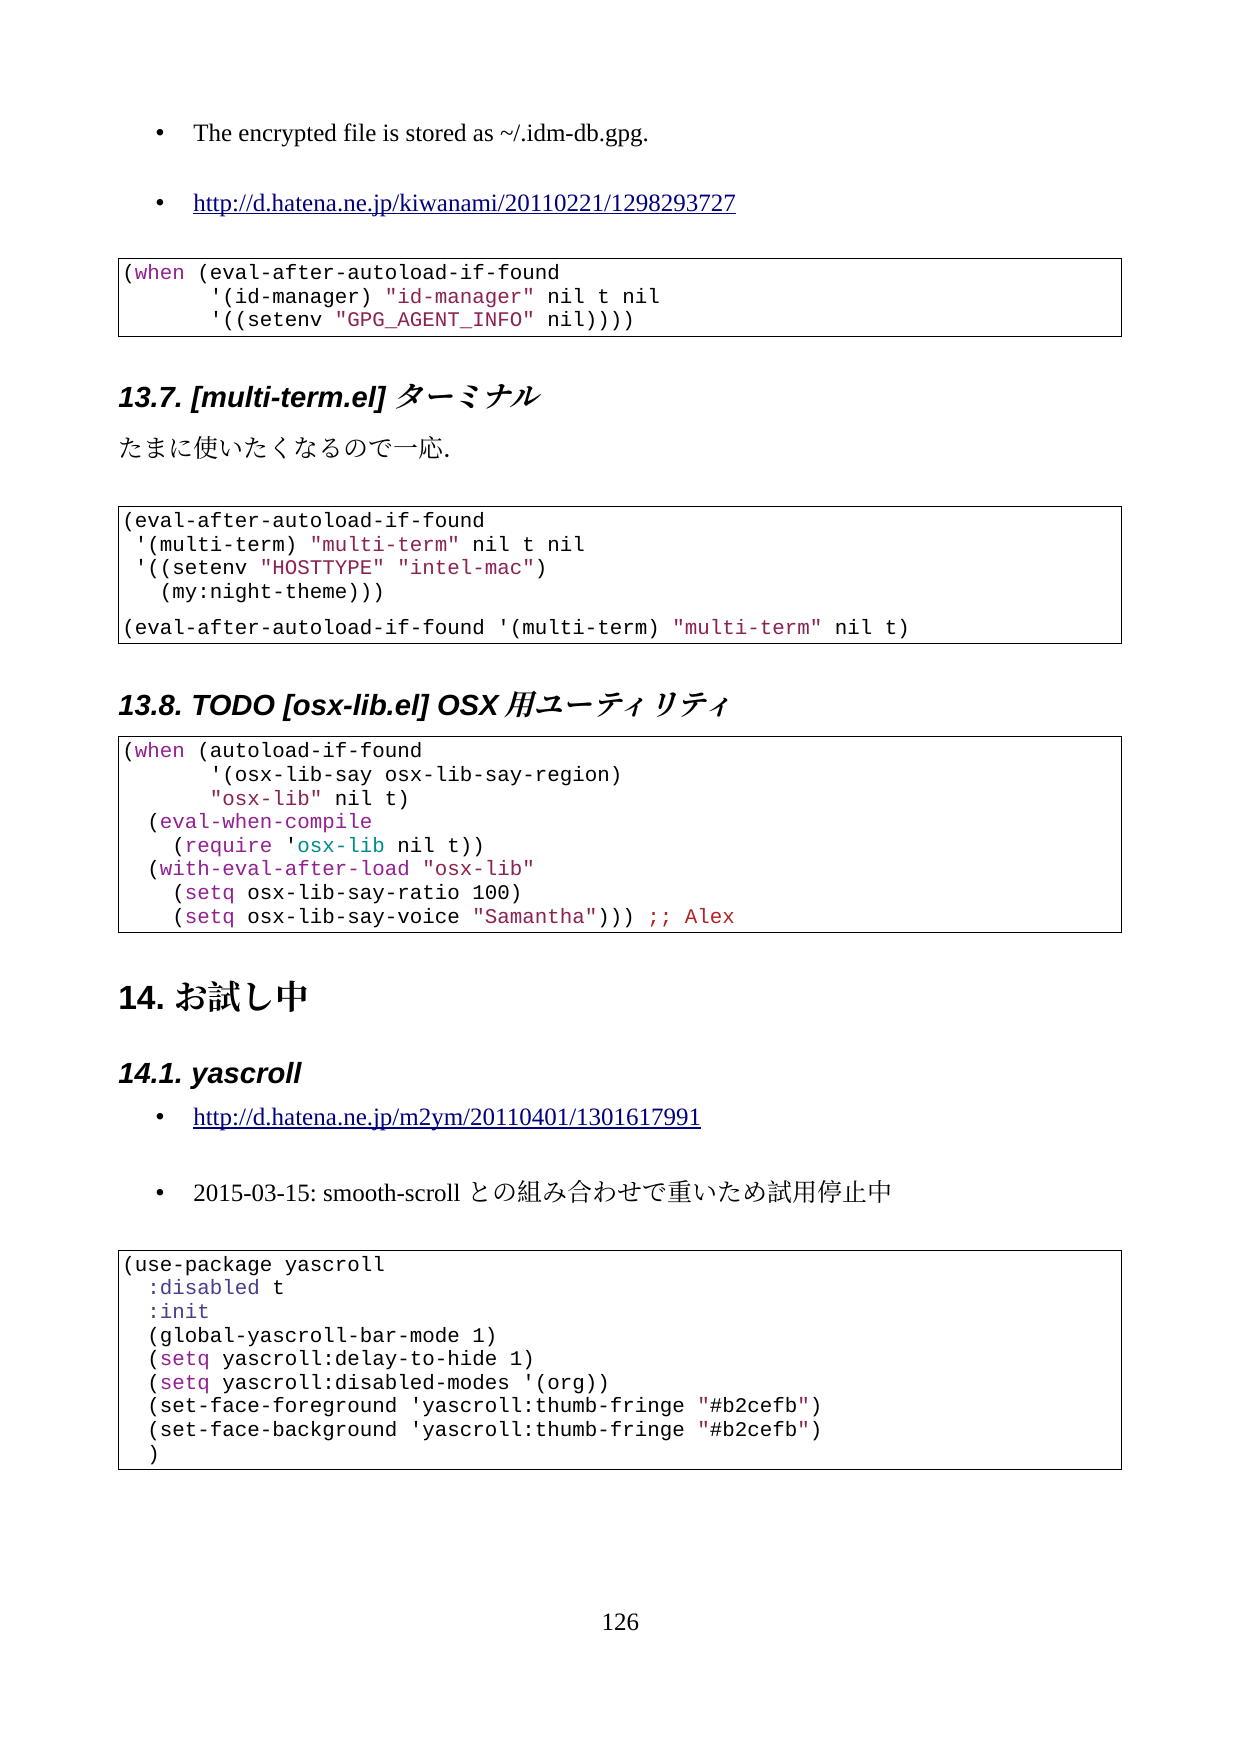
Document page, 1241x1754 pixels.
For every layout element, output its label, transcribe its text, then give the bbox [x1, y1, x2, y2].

text たまに使いたくなるので一応． [118, 429, 1122, 493]
text (when (eval-after-autoload-if-found [119, 259, 1121, 282]
subtitle [multi-term.el] ターミナル [118, 374, 1122, 416]
text (setq osx-lib-say-ratio 100) [119, 878, 1121, 902]
list http://d.hatena.ne.jp/m2ym/20110401/1301617991 [156, 1102, 1122, 1160]
text (eval-after-autoload-if-found [119, 507, 1121, 529]
text '((setenv "HOSTTYPE" "intel-mac") [119, 553, 1121, 577]
text (set-face-foreground 'yascroll:thumb-fringe "#b2cefb") [119, 1392, 1121, 1415]
text (with-eval-after-load "osx-lib" [119, 854, 1121, 878]
text '((setenv "GPG_AGENT_INFO" nil)))) [119, 305, 1121, 336]
text :init [119, 1297, 1121, 1321]
text (eval-after-autoload-if-found '(multi-term) "multi-term" nil t) [119, 613, 1121, 643]
text (setq yascroll:delay-to-hide 1) [119, 1344, 1121, 1368]
list 2015-03-15: smooth-scroll との組み合わせで重いため試用停止中 [156, 1172, 1122, 1237]
text (when (autoload-if-found [119, 737, 1121, 760]
text (my:night-theme))) [119, 577, 1121, 604]
text (require 'osx-lib nil t)) [119, 831, 1121, 854]
text (eval-when-compile [119, 807, 1121, 831]
text '(id-manager) "id-manager" nil t nil [119, 282, 1121, 305]
text (use-package yascroll [119, 1251, 1121, 1273]
subtitle TODO [osx-lib.el] OSX用ユーティリティ [118, 682, 1122, 724]
text "osx-lib" nil t) [119, 783, 1121, 807]
subtitle yascroll [118, 1056, 1122, 1090]
text '(osx-lib-say osx-lib-say-region) [119, 760, 1121, 783]
text (setq yascroll:disabled-modes '(org)) [119, 1368, 1121, 1392]
text (setq osx-lib-say-voice "Samantha"))) ;; Alex [119, 902, 1121, 932]
text (set-face-background 'yascroll:thumb-fringe "#b2cefb") [119, 1415, 1121, 1439]
list The encrypted file is stored as ~/.idm-db.gpg. [156, 118, 1122, 176]
text ) [119, 1439, 1121, 1469]
subtitle お試し中 [118, 971, 1122, 1019]
list http://d.hatena.ne.jp/kiwanami/20110221/1298293727 [156, 188, 1122, 246]
text (global-yascroll-bar-mode 1) [119, 1321, 1121, 1344]
text :disabled t [119, 1273, 1121, 1297]
text '(multi-term) "multi-term" nil t nil [119, 529, 1121, 553]
